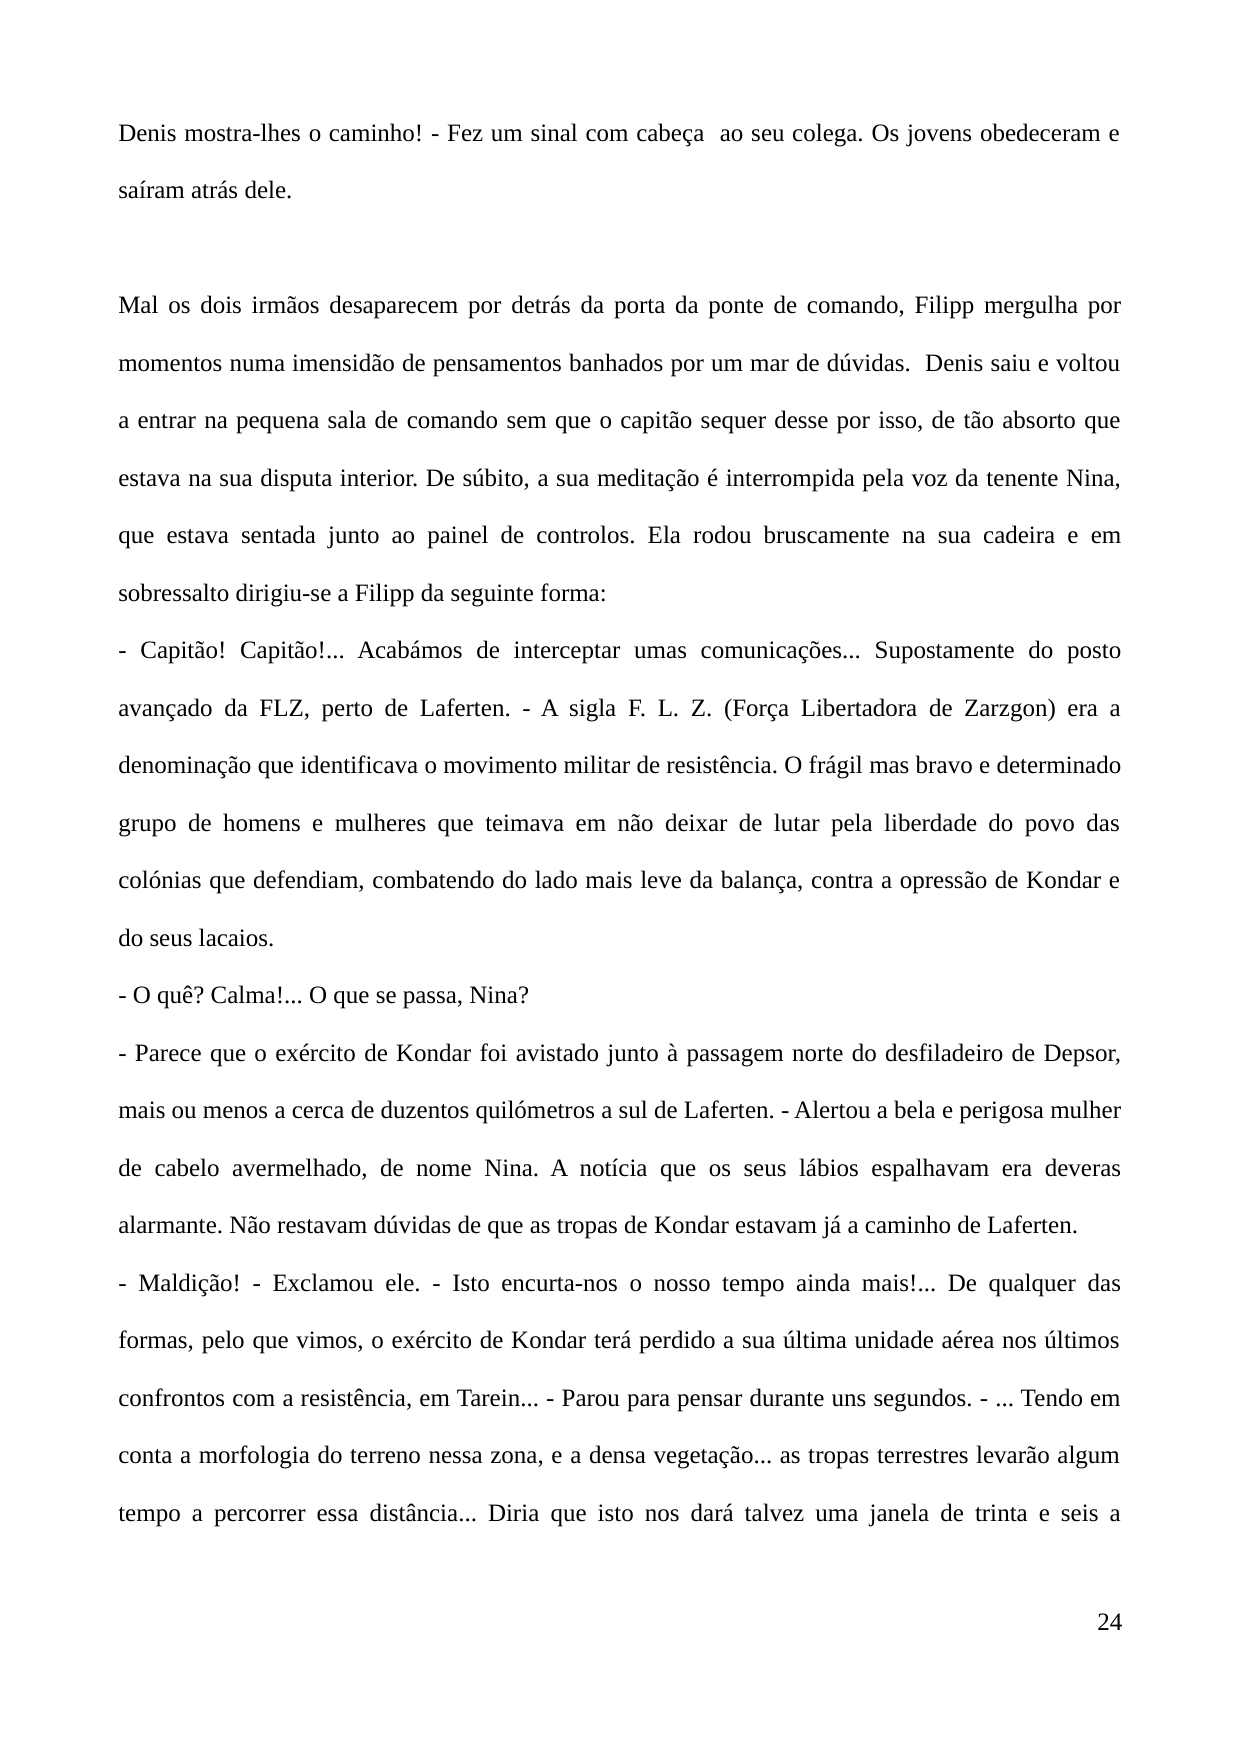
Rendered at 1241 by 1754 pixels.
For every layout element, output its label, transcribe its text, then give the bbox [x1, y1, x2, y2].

text - Parece que o exército de Kondar foi avistado junto à passagem norte do desfiladeiro de Depsor, mais ou menos a cerca de duzentos quilómetros a sul de Laferten. - Alertou a bela e perigosa mulher de cabelo avermelhado, de nome Nina. A notícia que os seus lábios espalhavam era deveras alarmante. Não restavam dúvidas de que as tropas de Kondar estavam já a caminho de Laferten. [118, 1038, 1122, 1239]
text Mal os dois irmãos desaparecem por detrás da porta da ponte de comando, Filipp mergulha por momentos numa imensidão de pensamentos banhados por um mar de dúvidas. Denis saiu e voltou a entrar na pequena sala de comando sem que o capitão sequer desse por isso, de tão absorto que estava na sua disputa interior. De súbito, a sua meditação é interrompida pela voz da tenente Nina, que estava sentada junto ao painel de controlos. Ela rodou bruscamente na sua cadeira e em sobressalto dirigiu-se a Filipp da seguinte forma: [118, 291, 1122, 607]
text - Capitão! Capitão!... Acabámos de interceptar umas comunicações... Supostamente do posto avançado da FLZ, perto de Laferten. - A sigla F. L. Z. (Força Libertadora de Zarzgon) era a denominação que identificava o movimento militar de resistência. O frágil mas bravo e determinado grupo de homens e mulheres que teimava em não deixar de lutar pela liberdade do povo das colónias que defendiam, combatendo do lado mais leve da balança, contra a opressão de Kondar e do seus lacaios. [118, 636, 1122, 952]
text - O quê? Calma!... O que se passa, Nina? [118, 981, 1122, 1009]
text - Maldição! - Exclamou ele. - Isto encurta-nos o nosso tempo ainda mais!... De qualquer das formas, pelo que vimos, o exército de Kondar terá perdido a sua última unidade aérea nos últimos confrontos com a resistência, em Tarein... - Parou para pensar durante uns segundos. - ... Tendo em conta a morfologia do terreno nessa zona, e a densa vegetação... as tropas terrestres levarão algum tempo a percorrer essa distância... Diria que isto nos dará talvez uma janela de trinta e seis a [118, 1268, 1122, 1527]
text Denis mostra-lhes o caminho! - Fez um sinal com cabeça ao seu colega. Os jovens obedeceram e saíram atrás dele. [118, 118, 1122, 204]
